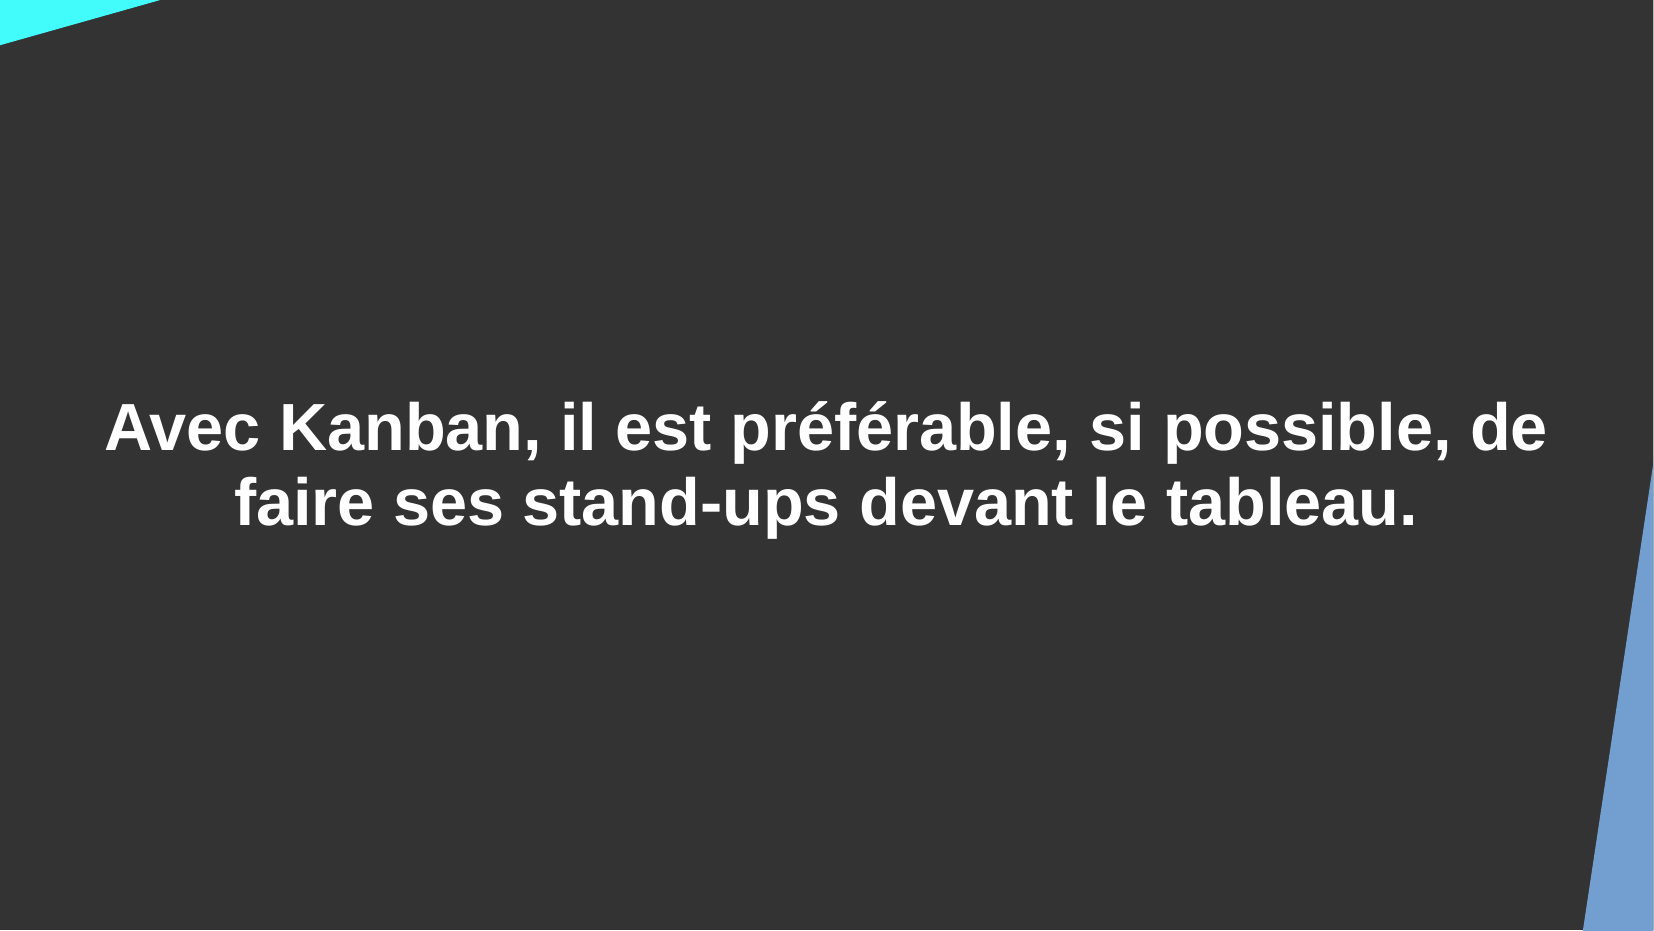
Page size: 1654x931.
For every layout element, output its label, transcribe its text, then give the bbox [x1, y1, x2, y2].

text_box [0, 0, 161, 46]
title Avec Kanban, il est préférable, si possible, de faire ses stand-ups devant le tableau. [31, 352, 1622, 578]
text_box [1582, 458, 1654, 931]
